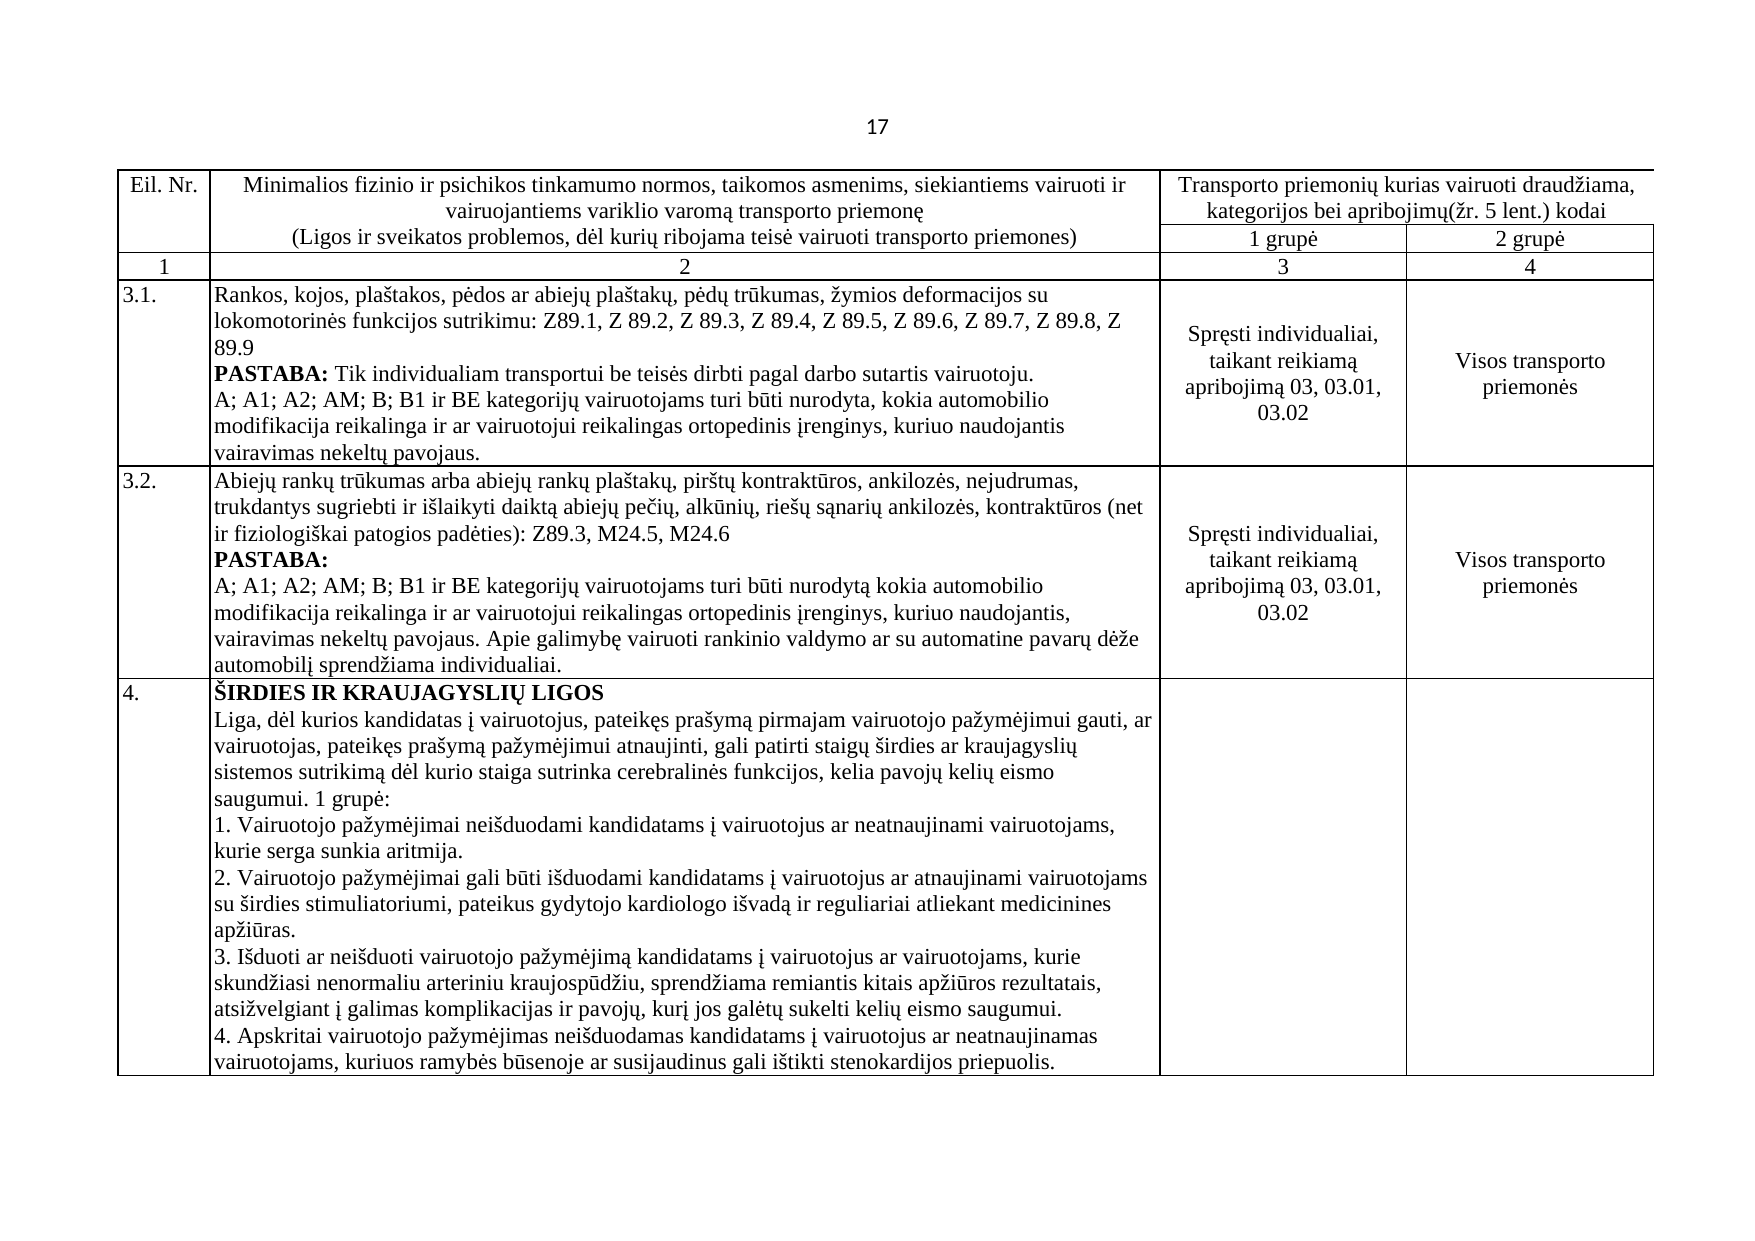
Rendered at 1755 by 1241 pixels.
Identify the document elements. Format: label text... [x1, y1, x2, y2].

table_cell 2 grupė [1407, 225, 1653, 251]
table_header Transporto priemonių kurias vairuoti draudžiama, kategorijos bei apribojimų(žr. 5 lent.) kodai [1161, 171, 1653, 223]
table_cell 4 [1407, 253, 1653, 279]
table_header Minimalios fizinio ir psichikos tinkamumo normos, taikomos asmenims, siekiantiems vairuoti ir vairuojantiems variklio varomą transporto priemonę (Ligos ir sveikatos problemos, dėl kurių ribojama teisė vairuoti transporto priemones) [211, 171, 1159, 251]
table_cell ŠIRDIES IR KRAUJAGYSLIŲ LIGOS Liga, dėl kurios kandidatas į vairuotojus, pateikęs prašymą pirmajam vairuotojo pažymėjimui gauti, ar vairuotojas, pateikęs prašymą pažymėjimui atnaujinti, gali patirti staigų širdies ar kraujagyslių sistemos sutrikimą dėl kurio staiga sutrinka cerebralinės funkcijos, kelia pavojų kelių eismo saugumui. 1 grupė: 1. Vairuotojo pažymėjimai neišduodami kandidatams į vairuotojus ar neatnaujinami vairuotojams, kurie serga sunkia aritmija. 2. Vairuotojo pažymėjimai gali būti išduodami kandidatams į vairuotojus ar atnaujinami vairuotojams su širdies stimuliatoriumi, pateikus gydytojo kardiologo išvadą ir reguliariai atliekant medicinines apžiūras. 3. Išduoti ar neišduoti vairuotojo pažymėjimą kandidatams į vairuotojus ar vairuotojams, kurie skundžiasi nenormaliu arteriniu kraujospūdžiu, sprendžiama remiantis kitais apžiūros rezultatais, atsižvelgiant į galimas komplikacijas ir pavojų, kurį jos galėtų sukelti kelių eismo saugumui. 4. Apskritai vairuotojo pažymėjimas neišduodamas kandidatams į vairuotojus ar neatnaujinamas vairuotojams, kuriuos ramybės būsenoje ar susijaudinus gali ištikti stenokardijos priepuolis. [211, 679, 1159, 1074]
table_header Eil. Nr. [119, 171, 209, 251]
table_cell 4. [119, 679, 209, 1074]
table_cell Visos transporto priemonės [1407, 467, 1653, 678]
table_cell 1 [119, 253, 209, 279]
table_cell 3 [1161, 253, 1406, 279]
table_cell Abiejų rankų trūkumas arba abiejų rankų plaštakų, pirštų kontraktūros, ankilozės, nejudrumas, trukdantys sugriebti ir išlaikyti daiktą abiejų pečių, alkūnių, riešų sąnarių ankilozės, kontraktūros (net ir fiziologiškai patogios padėties): Z89.3, M24.5, M24.6 PASTABA: A; A1; A2; AM; B; B1 ir BE kategorijų vairuotojams turi būti nurodytą kokia automobilio modifikacija reikalinga ir ar vairuotojui reikalingas ortopedinis įrenginys, kuriuo naudojantis, vairavimas nekeltų pavojaus. Apie galimybę vairuoti rankinio valdymo ar su automatine pavarų dėže automobilį sprendžiama individualiai. [211, 467, 1159, 678]
table_cell 2 [211, 253, 1159, 279]
table_cell [1407, 679, 1653, 1074]
table_cell Spręsti individualiai, taikant reikiamą apribojimą 03, 03.01, 03.02 [1161, 281, 1406, 465]
table_cell 3.1. [119, 281, 209, 465]
table_cell 3.2. [119, 467, 209, 678]
table_cell Visos transporto priemonės [1407, 281, 1653, 465]
table_cell 1 grupė [1161, 225, 1406, 251]
table_cell Spręsti individualiai, taikant reikiamą apribojimą 03, 03.01, 03.02 [1161, 467, 1406, 678]
table_cell Rankos, kojos, plaštakos, pėdos ar abiejų plaštakų, pėdų trūkumas, žymios deformacijos su lokomotorinės funkcijos sutrikimu: Z89.1, Z 89.2, Z 89.3, Z 89.4, Z 89.5, Z 89.6, Z 89.7, Z 89.8, Z 89.9 PASTABA: Tik individualiam transportui be teisės dirbti pagal darbo sutartis vairuotoju. A; A1; A2; AM; B; B1 ir BE kategorijų vairuotojams turi būti nurodyta, kokia automobilio modifikacija reikalinga ir ar vairuotojui reikalingas ortopedinis įrenginys, kuriuo naudojantis vairavimas nekeltų pavojaus. [211, 281, 1159, 465]
table_cell [1161, 679, 1406, 1074]
